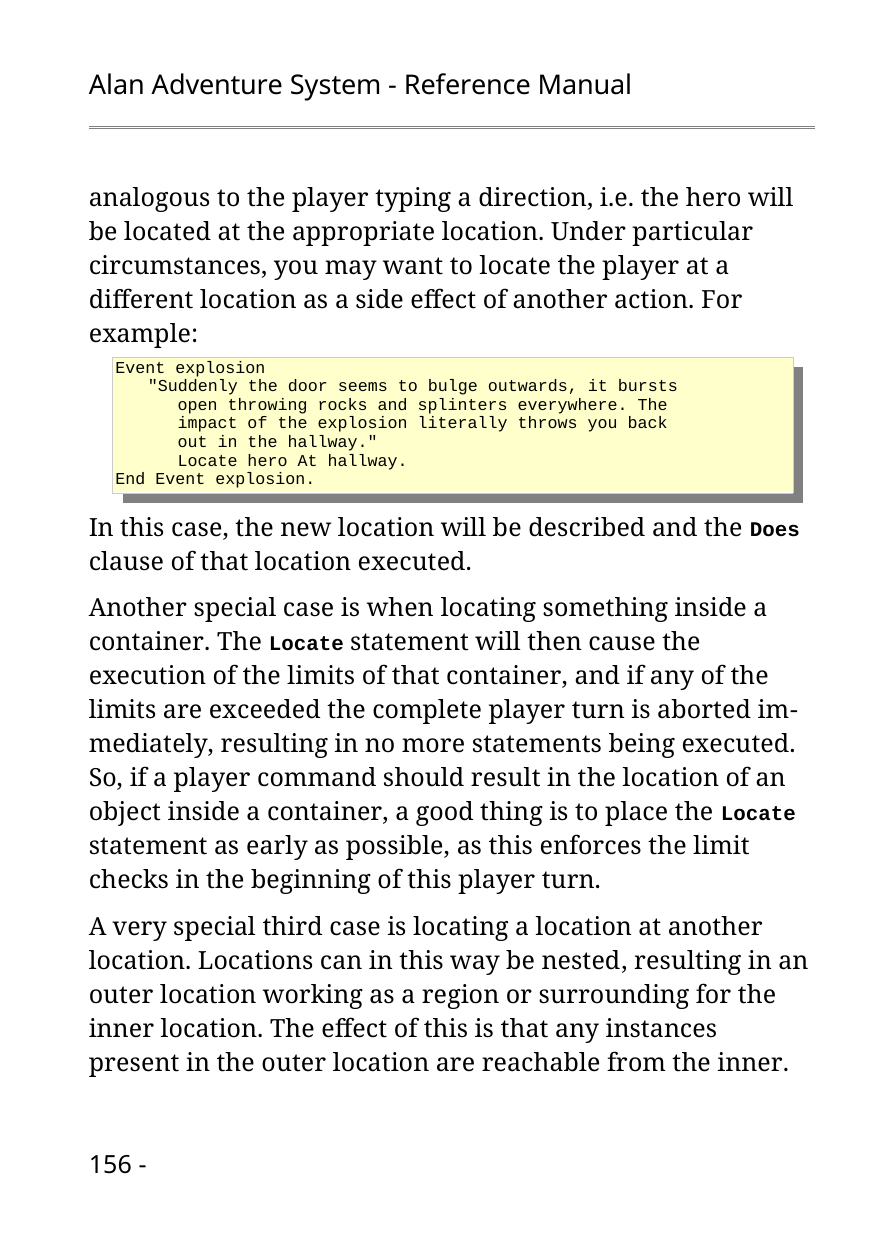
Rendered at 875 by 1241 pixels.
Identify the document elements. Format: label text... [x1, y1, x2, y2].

text A very special third case is locating a location at another location. Locations can in this way be nested, resulting in an outer location working as a region or surrounding for the inner location. The effect of this is that any instances present in the outer location are reachable from the inner. [88, 909, 815, 1079]
text Another special case is when locating something inside a container. The Lo­cate statement will then cause the execution of the limits of that container, and if any of the limits are exceeded the complete player turn is aborted im­mediately, resulting in no more statements being executed. So, if a player command should result in the location of an object inside a container, a good thing is to place the Locate statement as early as possible, as this enforces the limit checks in the beginning of this player turn. [88, 590, 815, 896]
text Event explosion "Suddenly the door seems to bulge outwards, it bursts open throwing rocks and splinters everywhere. The impact of the explosion literally throws you back out in the hallway." Locate hero At hallway. End Event explosion. [113, 358, 793, 492]
text In this case, the new location will be described and the Does clause of that location executed. [88, 509, 815, 577]
text analogous to the player typing a direction, i.e. the hero will be located at the appropriate location. Under particular circumstances, you may want to locate the player at a different lo­cation as a side effect of another action. For example: [88, 180, 815, 350]
